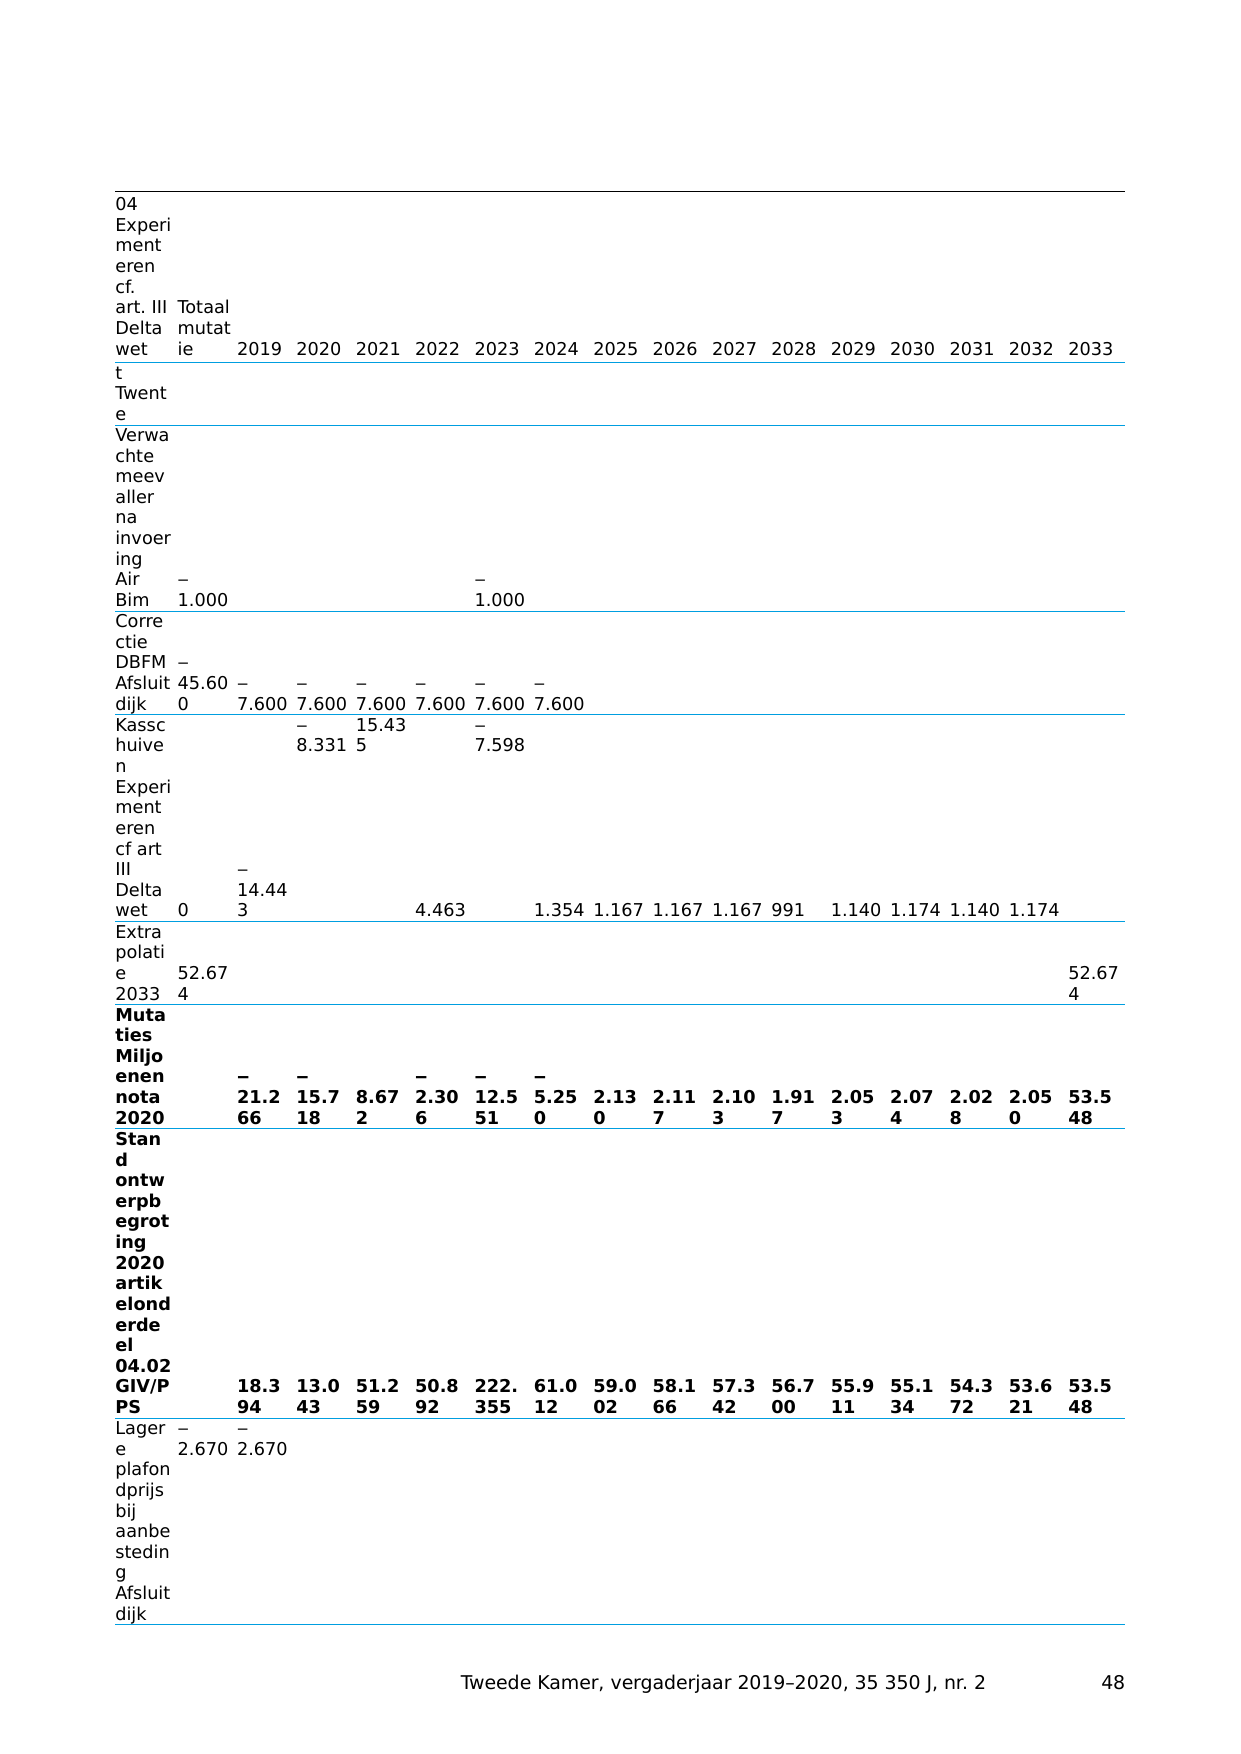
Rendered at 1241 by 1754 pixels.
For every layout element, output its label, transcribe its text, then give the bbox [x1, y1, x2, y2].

table_cell 2.074 [887, 1005, 946, 1128]
table_cell 2.028 [946, 1005, 1006, 1128]
table_cell 58.166 [650, 1129, 709, 1418]
table_cell 55.911 [828, 1129, 887, 1418]
table_cell [887, 1419, 946, 1624]
table_cell 1.167 [590, 715, 649, 921]
table_cell [1006, 612, 1065, 714]
table_cell [768, 1419, 828, 1624]
table_cell 0 [175, 715, 234, 921]
table_cell 59.002 [590, 1129, 649, 1418]
table_cell 61.012 [531, 1129, 590, 1418]
table_cell Lagere plafondprijs bij aanbesteding Afsluitdijk [115, 1419, 174, 1624]
table_cell [768, 922, 828, 1004]
table_header 2031 [946, 192, 1006, 362]
table_cell [709, 1419, 768, 1624]
table_cell 991 [768, 715, 828, 921]
table_header 2020 [293, 192, 353, 362]
table_cell [353, 922, 412, 1004]
table_cell [293, 922, 353, 1004]
table_cell ‒ 2.670 [175, 1419, 234, 1624]
table_cell Verwachte meevaller na invoering Air Bim [115, 426, 174, 611]
table_cell [946, 363, 1006, 424]
table_cell [650, 363, 709, 424]
table_header 2021 [353, 192, 412, 362]
table_header 04 Experimenteren cf. art. III Deltawet [115, 192, 174, 362]
table_cell [946, 1419, 1006, 1624]
table_cell t Twente [115, 363, 174, 424]
table_cell [709, 363, 768, 424]
table_cell ‒ 7.598 [471, 715, 531, 921]
table_cell [828, 363, 887, 424]
table_cell [650, 1419, 709, 1624]
table_cell [1065, 426, 1125, 611]
table_header Totaal mutatie [175, 192, 234, 362]
table_header 2027 [709, 192, 768, 362]
table_cell [650, 922, 709, 1004]
table_cell Kasschuiven Experimenteren cf art III Deltawet [115, 715, 174, 921]
table_cell Correctie DBFM Afsluitdijk [115, 612, 174, 714]
table_cell [175, 363, 234, 424]
table_cell [590, 363, 649, 424]
table_cell [175, 1129, 234, 1418]
table_cell 54.372 [946, 1129, 1006, 1418]
table_cell [887, 922, 946, 1004]
table_cell 1.174 [887, 715, 946, 921]
table_cell ‒ 1.000 [471, 426, 531, 611]
table_cell Mutaties Miljoenennota 2020 [115, 1005, 174, 1128]
table_cell [709, 922, 768, 1004]
table_cell Stand ontwerpbegroting 2020 artikelonderdeel 04.02 GIV/PPS [115, 1129, 174, 1418]
table_cell [946, 922, 1006, 1004]
table_cell ‒ 8.331 [293, 715, 353, 921]
table_cell ‒ 45.600 [175, 612, 234, 714]
table_cell ‒ 7.600 [293, 612, 353, 714]
table_cell 52.674 [175, 922, 234, 1004]
table_cell [531, 1419, 590, 1624]
table_cell [650, 612, 709, 714]
table_header 2032 [1006, 192, 1065, 362]
table_cell [828, 612, 887, 714]
table_cell [1065, 612, 1125, 714]
table_cell ‒ 12.551 [471, 1005, 531, 1128]
table_cell 1.140 [828, 715, 887, 921]
table_cell [946, 612, 1006, 714]
table_cell 1.174 [1006, 715, 1065, 921]
table_cell 52.674 [1065, 922, 1125, 1004]
table_cell [234, 922, 293, 1004]
table_cell 53.621 [1006, 1129, 1065, 1418]
table_cell [353, 363, 412, 424]
table_header 2024 [531, 192, 590, 362]
table_cell [293, 426, 353, 611]
table_cell [650, 426, 709, 611]
table_cell 2.117 [650, 1005, 709, 1128]
table_cell [531, 922, 590, 1004]
table_cell [293, 363, 353, 424]
table_cell ‒ 7.600 [412, 612, 471, 714]
table_cell ‒ 14.443 [234, 715, 293, 921]
table_cell [1006, 426, 1065, 611]
table_cell [590, 922, 649, 1004]
table_cell [1065, 715, 1125, 921]
table_cell 13.043 [293, 1129, 353, 1418]
table_header 2033 [1065, 192, 1125, 362]
table_cell [590, 612, 649, 714]
table_header 2026 [650, 192, 709, 362]
table_cell [471, 1419, 531, 1624]
table_cell [234, 363, 293, 424]
table_cell ‒ 7.600 [531, 612, 590, 714]
table_cell ‒ 7.600 [234, 612, 293, 714]
table_cell ‒ 2.670 [234, 1419, 293, 1624]
table_cell [412, 363, 471, 424]
table_cell [709, 426, 768, 611]
table_cell Extrapolatie 2033 [115, 922, 174, 1004]
table_cell [768, 426, 828, 611]
table_cell 55.134 [887, 1129, 946, 1418]
table_cell [412, 1419, 471, 1624]
table_cell [353, 1419, 412, 1624]
table_cell ‒ 2.306 [412, 1005, 471, 1128]
table_cell ‒ 7.600 [471, 612, 531, 714]
table_header 2022 [412, 192, 471, 362]
table_cell 2.103 [709, 1005, 768, 1128]
table_cell [234, 426, 293, 611]
table_header 2025 [590, 192, 649, 362]
table_cell 1.167 [650, 715, 709, 921]
table_cell [768, 612, 828, 714]
table_cell 1.167 [709, 715, 768, 921]
table_cell [590, 426, 649, 611]
table_cell ‒ 5.250 [531, 1005, 590, 1128]
table_header 2019 [234, 192, 293, 362]
table_cell 2.130 [590, 1005, 649, 1128]
table_cell ‒ 15.718 [293, 1005, 353, 1128]
table_cell [531, 363, 590, 424]
table_cell 1.140 [946, 715, 1006, 921]
table_cell 56.700 [768, 1129, 828, 1418]
table_cell 222.355 [471, 1129, 531, 1418]
table_cell 53.548 [1065, 1005, 1125, 1128]
table_cell 18.394 [234, 1129, 293, 1418]
table_cell 2.053 [828, 1005, 887, 1128]
table_cell ‒ 7.600 [353, 612, 412, 714]
table_cell 2.050 [1006, 1005, 1065, 1128]
table_header 2029 [828, 192, 887, 362]
table_header 2030 [887, 192, 946, 362]
table_cell [887, 426, 946, 611]
table_cell [887, 612, 946, 714]
table_cell [887, 363, 946, 424]
table_cell [828, 1419, 887, 1624]
table_header 2023 [471, 192, 531, 362]
table_cell [412, 922, 471, 1004]
table_cell 8.672 [353, 1005, 412, 1128]
table_cell [293, 1419, 353, 1624]
table_cell 15.435 [353, 715, 412, 921]
table_cell 50.892 [412, 1129, 471, 1418]
table_cell ‒ 1.000 [175, 426, 234, 611]
table_cell 1.917 [768, 1005, 828, 1128]
table_cell [946, 426, 1006, 611]
table_cell [1006, 363, 1065, 424]
table_cell 51.259 [353, 1129, 412, 1418]
table_cell [590, 1419, 649, 1624]
table_cell 1.354 [531, 715, 590, 921]
table_cell [828, 426, 887, 611]
table_cell ‒ 21.266 [234, 1005, 293, 1128]
table_cell [1065, 363, 1125, 424]
table_cell 4.463 [412, 715, 471, 921]
table_cell [1006, 922, 1065, 1004]
table_cell [1065, 1419, 1125, 1624]
table_header 2028 [768, 192, 828, 362]
table_cell 53.548 [1065, 1129, 1125, 1418]
table_cell [412, 426, 471, 611]
table_cell [828, 922, 887, 1004]
table_cell [175, 1005, 234, 1128]
table_cell [531, 426, 590, 611]
table_cell [1006, 1419, 1065, 1624]
table_cell [353, 426, 412, 611]
table_cell 57.342 [709, 1129, 768, 1418]
table_cell [471, 922, 531, 1004]
table_cell [768, 363, 828, 424]
table_cell [709, 612, 768, 714]
table_cell [471, 363, 531, 424]
